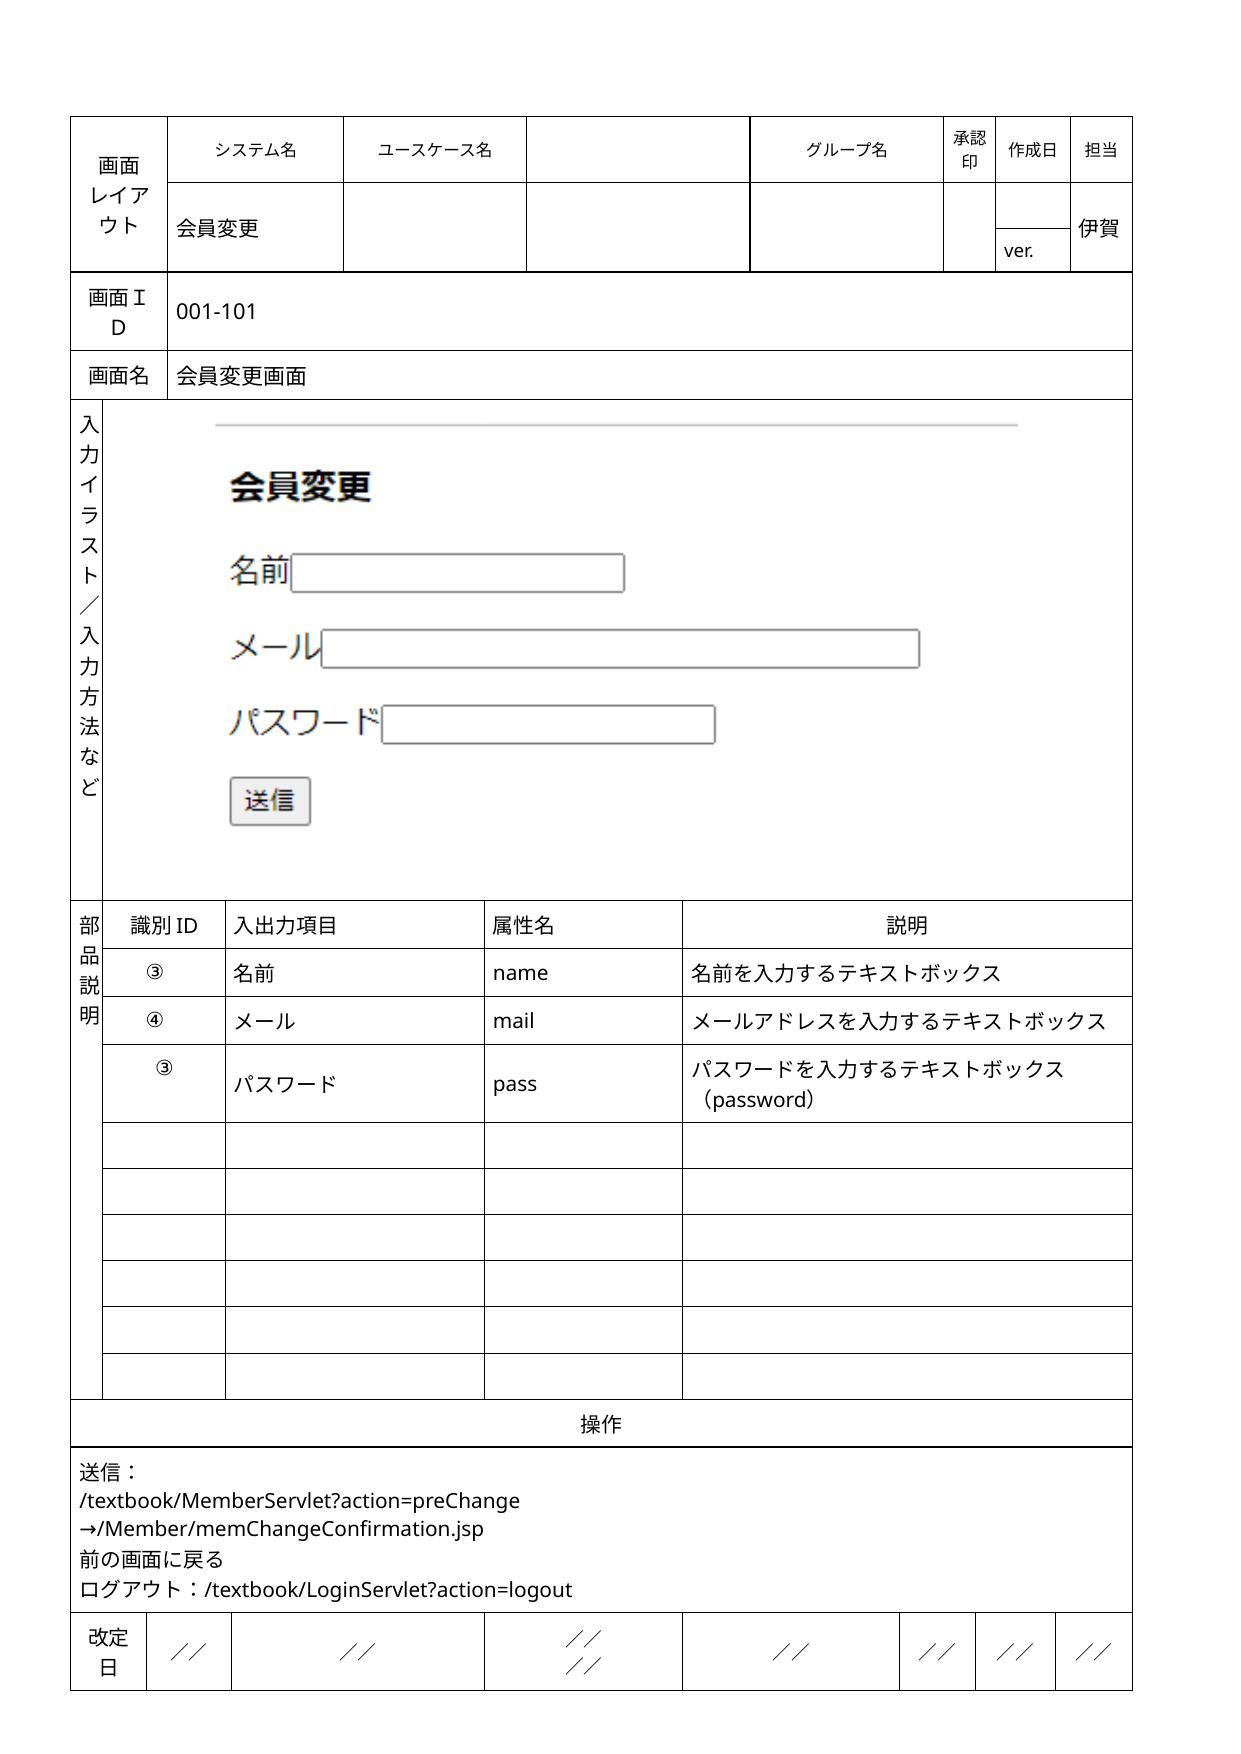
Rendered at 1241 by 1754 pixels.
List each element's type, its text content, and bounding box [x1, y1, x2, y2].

table_header ユースケース名 [344, 117, 526, 182]
table_header 画面 レイアウト [71, 117, 167, 271]
table_cell [344, 183, 526, 271]
table_cell [103, 1123, 225, 1168]
table_cell 伊賀 [1071, 183, 1132, 271]
table_cell [683, 1169, 1132, 1214]
table_header 作成日 [996, 117, 1070, 182]
table_cell ／／ [147, 1613, 231, 1690]
table_cell pass [485, 1045, 682, 1122]
table_cell [485, 1215, 682, 1260]
table_cell 名前 [226, 949, 484, 996]
table_header グループ名 [751, 117, 943, 182]
table_cell 操作 [71, 1400, 1132, 1446]
table_cell [485, 1307, 682, 1352]
table_header 担当 [1071, 117, 1132, 182]
table_cell 会員変更画面 [168, 351, 1132, 399]
table_cell 改定日 [71, 1613, 146, 1690]
table_cell ③ [103, 1045, 225, 1122]
table_cell ver. [996, 229, 1070, 271]
table_cell [226, 1261, 484, 1306]
picture [215, 422, 1018, 887]
table_cell パスワード [226, 1045, 484, 1122]
table_cell [103, 1261, 225, 1306]
table_cell ／／ [900, 1613, 975, 1690]
table_cell [683, 1261, 1132, 1306]
table_cell ／／ [683, 1613, 899, 1690]
table_cell 識別ID [103, 901, 225, 948]
table_cell [226, 1215, 484, 1260]
table_header システム名 [168, 117, 343, 182]
table_cell ／／ ／／ [485, 1613, 682, 1690]
table_cell [527, 183, 749, 271]
table_cell ／／ [976, 1613, 1055, 1690]
table_cell 説明 [683, 901, 1132, 948]
table_cell [103, 1307, 225, 1352]
table_cell [485, 1261, 682, 1306]
table_cell [226, 1123, 484, 1168]
table_cell 入力イラスト／入力方法など [71, 400, 102, 899]
table_cell [944, 183, 995, 271]
table_cell [103, 400, 1132, 899]
table_cell パスワードを入力するテキストボックス（password） [683, 1045, 1132, 1122]
table_cell メールアドレスを入力するテキストボックス [683, 997, 1132, 1043]
table_cell [683, 1307, 1132, 1352]
table_cell 名前を入力するテキストボックス [683, 949, 1132, 996]
table_cell 001-101 [168, 273, 1132, 349]
table_header 承認印 [944, 117, 995, 182]
table_cell [226, 1354, 484, 1398]
table_cell [103, 1169, 225, 1214]
table_cell [996, 183, 1070, 228]
table_cell 部品説明 [71, 901, 102, 1398]
table_cell [103, 997, 225, 1043]
table_cell [103, 1215, 225, 1260]
table_cell 属性名 [485, 901, 682, 948]
table_cell [683, 1354, 1132, 1398]
table_cell [485, 1354, 682, 1398]
table_cell [226, 1169, 484, 1214]
table_header [527, 117, 749, 182]
table_cell [226, 1307, 484, 1352]
table_cell [751, 183, 943, 271]
table_cell [485, 1169, 682, 1214]
table_cell 画面ＩＤ [71, 273, 167, 349]
table_cell mail [485, 997, 682, 1043]
table_cell 会員変更 [168, 183, 343, 271]
table_cell [485, 1123, 682, 1168]
table_cell [683, 1215, 1132, 1260]
table_cell 送信： /textbook/MemberServlet?action=preChange →/Member/memChangeConfirmation.jsp 前の画面に戻る ログアウト：/textbook/LoginServlet?action=logout [71, 1448, 1132, 1612]
table_cell 画面名 [71, 351, 167, 399]
table_cell [683, 1123, 1132, 1168]
table_cell 入出力項目 [226, 901, 484, 948]
table_cell ／／ [1056, 1613, 1132, 1690]
table_cell [103, 1354, 225, 1398]
table_cell [103, 949, 225, 996]
table_cell name [485, 949, 682, 996]
table_cell ／／ [232, 1613, 484, 1690]
table_cell メール [226, 997, 484, 1043]
